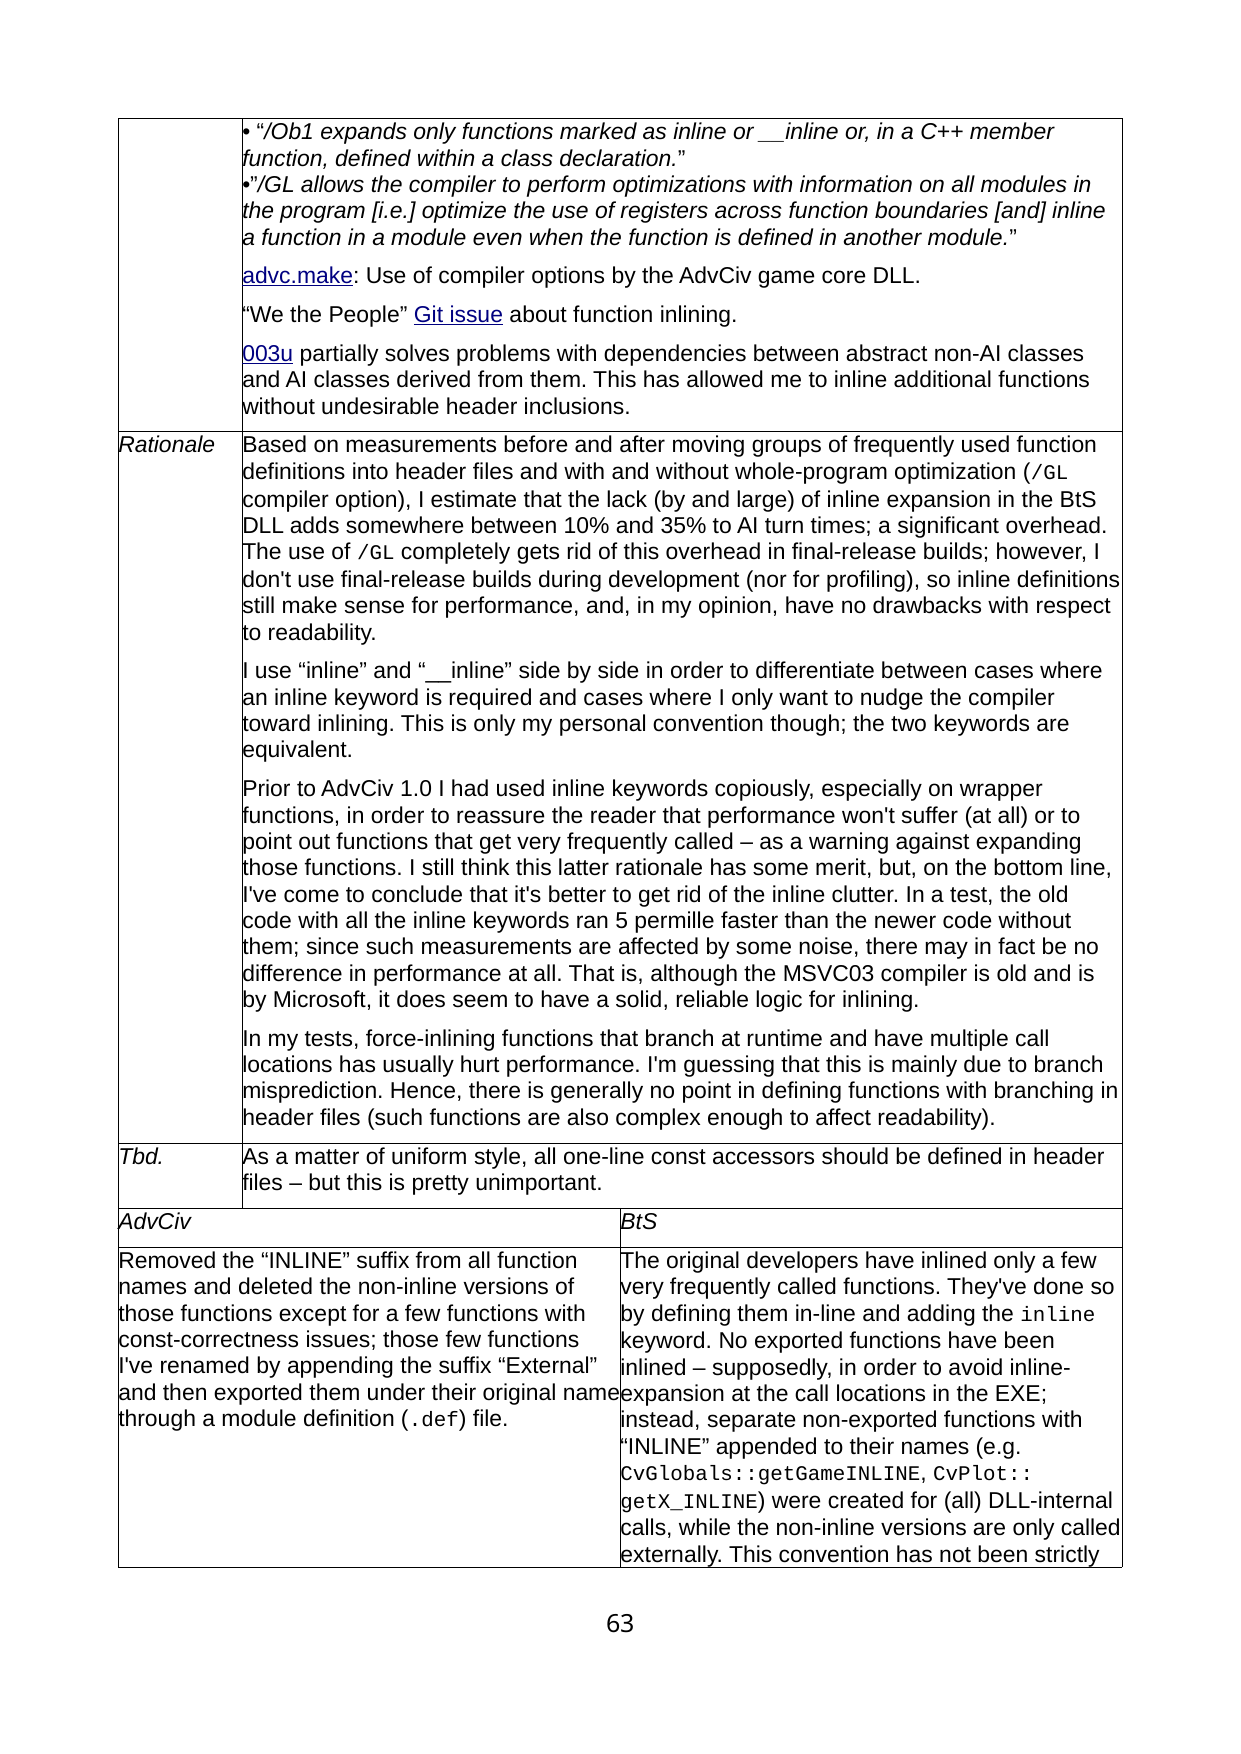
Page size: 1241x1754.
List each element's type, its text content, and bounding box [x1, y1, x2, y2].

table_cell Tbd. [119, 1144, 242, 1208]
table_cell The original developers have inlined only a few very frequently called functions. They've done so by defining them in-line and adding the inline keyword. No exported functions have been inlined – supposedly, in order to avoid inline-expansion at the call locations in the EXE; instead, separate non-exported functions with “INLINE” appended to their names (e.g. CvGlobals::getGameINLINE, CvPlot:: getX_INLINE) were created for (all) DLL-internal calls, while the non-inline versions are only called externally. This convention has not been strictly [621, 1248, 1122, 1567]
table_cell BtS [621, 1209, 1122, 1247]
table_cell Removed the “INLINE” suffix from all function names and deleted the non-inline versions of those functions except for a few functions with const-correctness issues; those few functions I've renamed by appending the suffix “External” and then exported them under their original name through a module definition (.def) file. [119, 1248, 620, 1567]
table_cell AdvCiv [119, 1209, 620, 1247]
table_cell Rationale [119, 432, 242, 1143]
table_cell • “/Ob1 expands only functions marked as inline or __inline or, in a C++ member function, defined within a class declaration.” •”/GL allows the compiler to perform optimizations with information on all modules in the program [i.e.] optimize the use of registers across function boundaries [and] inline a function in a module even when the function is defined in another module.” advc.make: Use of compiler options by the AdvCiv game core DLL. “We the People” Git issue about function inlining. 003u partially solves problems with dependencies between abstract non-AI classes and AI classes derived from them. This has allowed me to inline additional functions without undesirable header inclusions. [243, 119, 1122, 431]
table_cell As a matter of uniform style, all one-line const accessors should be defined in header files – but this is pretty unimportant. [243, 1144, 1122, 1208]
table_cell [119, 119, 242, 431]
table_cell Based on measurements before and after moving groups of frequently used function definitions into header files and with and without whole-program optimization (/GL compiler option), I estimate that the lack (by and large) of inline expansion in the BtS DLL adds somewhere between 10% and 35% to AI turn times; a significant overhead. The use of /GL completely gets rid of this overhead in final-release builds; however, I don't use final-release builds during development (nor for profiling), so inline definitions still make sense for performance, and, in my opinion, have no drawbacks with respect to readability. I use “inline” and “__inline” side by side in order to differentiate between cases where an inline keyword is required and cases where I only want to nudge the compiler toward inlining. This is only my personal convention though; the two keywords are equivalent. Prior to AdvCiv 1.0 I had used inline keywords copiously, especially on wrapper functions, in order to reassure the reader that performance won't suffer (at all) or to point out functions that get very frequently called – as a warning against expanding those functions. I still think this latter rationale has some merit, but, on the bottom line, I've come to conclude that it's better to get rid of the inline clutter. In a test, the old code with all the inline keywords ran 5 permille faster than the newer code without them; since such measurements are affected by some noise, there may in fact be no difference in performance at all. That is, although the MSVC03 compiler is old and is by Microsoft, it does seem to have a solid, reliable logic for inlining. In my tests, force-inlining functions that branch at runtime and have multiple call locations has usually hurt performance. I'm guessing that this is mainly due to branch misprediction. Hence, there is generally no point in defining functions with branching in header files (such functions are also complex enough to affect readability). [243, 432, 1122, 1143]
